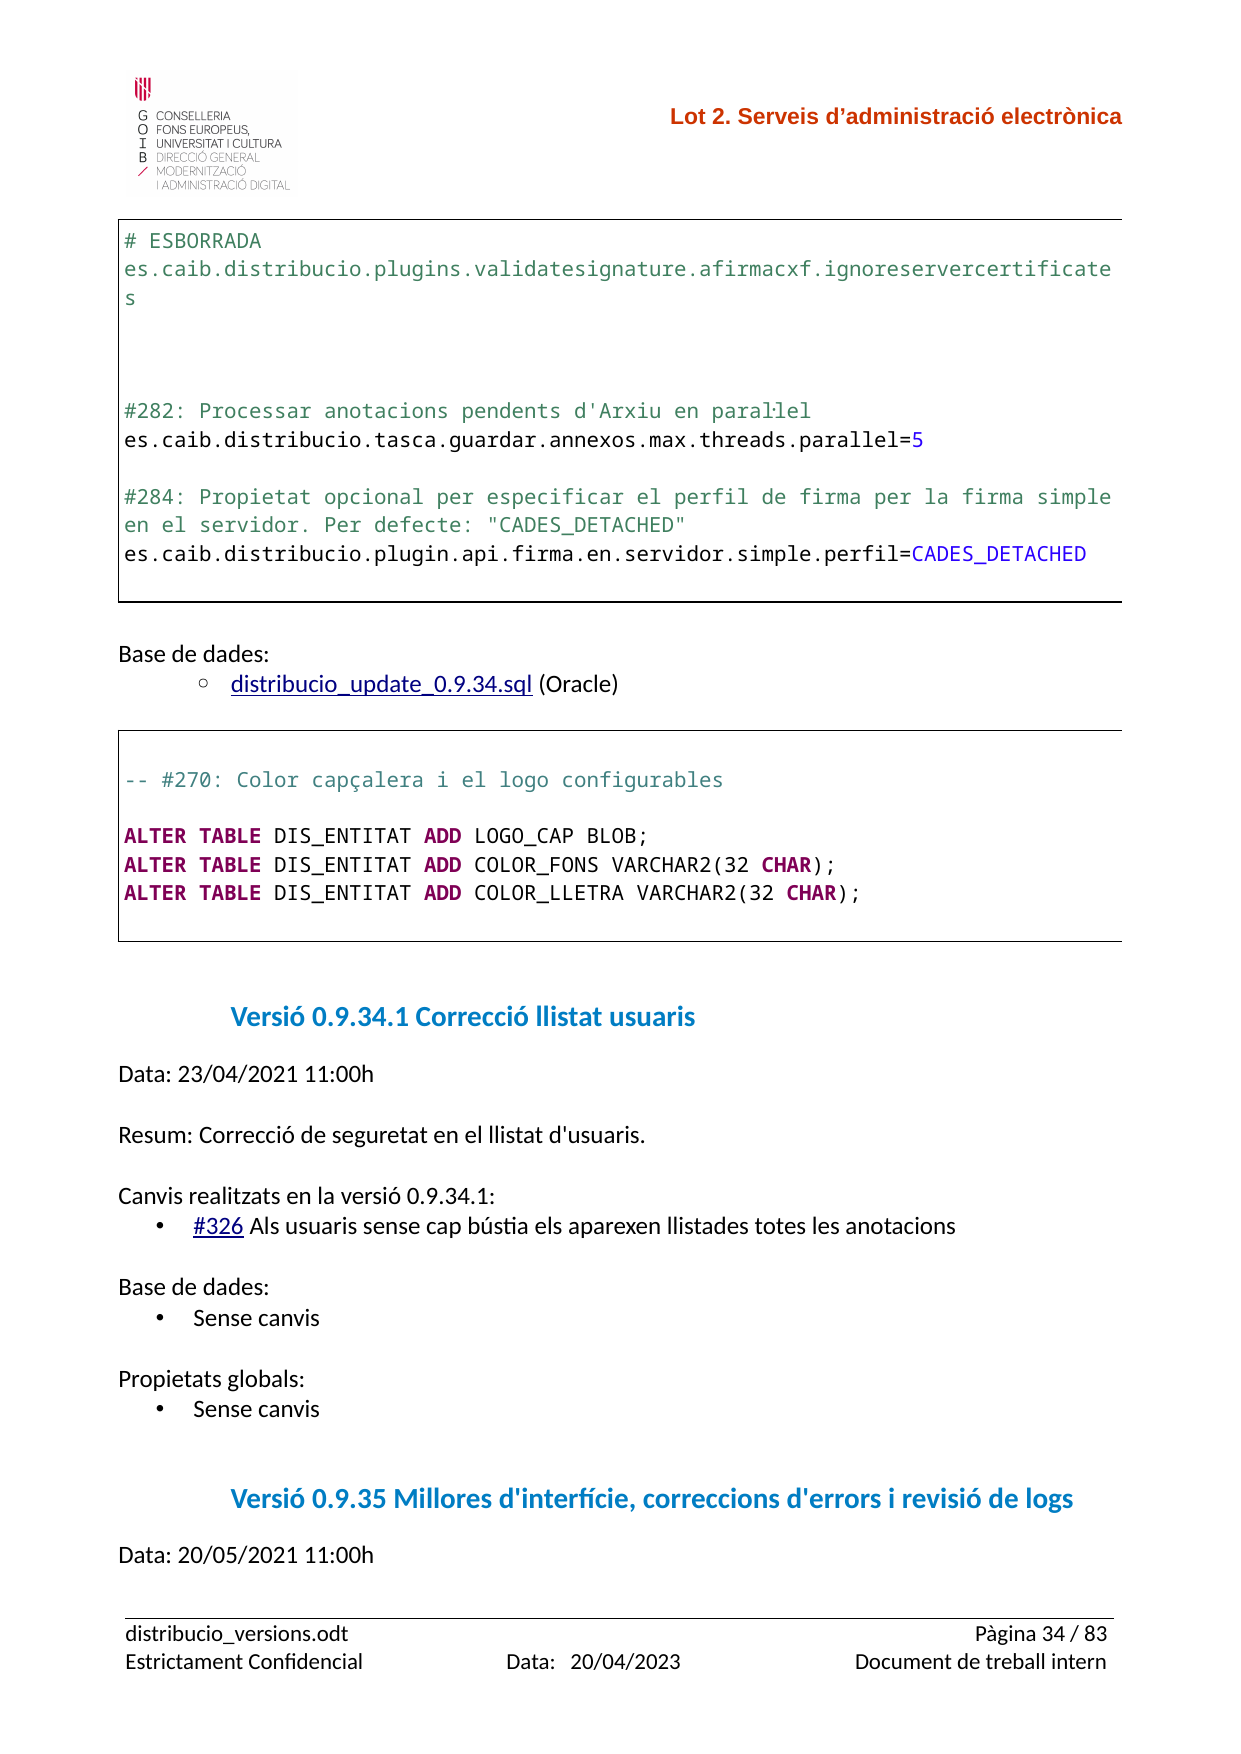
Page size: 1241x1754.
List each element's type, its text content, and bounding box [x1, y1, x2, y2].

list Sense canvis [156, 1393, 1122, 1424]
text Base de dades: [118, 1271, 1122, 1302]
list Sense canvis [156, 1302, 1122, 1332]
subtitle Versió 0.9.35 Millores d'interfície, correccions d'errors i revisió de logs [153, 1480, 1122, 1516]
text Canvis realitzats en la versió 0.9.34.1: [118, 1180, 1122, 1210]
list distribucio_update_0.9.34.sql (Oracle) [193, 668, 1122, 699]
text Propietats globals: [118, 1363, 1122, 1393]
text Resum: Correcció de seguretat en el llistat d'usuaris. [118, 1119, 1122, 1149]
picture [126, 70, 299, 197]
text Data: 23/04/2021 11:00h [118, 1058, 1122, 1088]
text Base de dades: [118, 638, 1122, 668]
subtitle Versió 0.9.34.1 Correcció llistat usuaris [153, 998, 1122, 1034]
table_header # ESBORRADA es.caib.distribucio.plugins.validatesignature.afirmacxf.ignoreservercertificates #282: Processar anotacions pendents d'Arxiu en paral·lel es.caib.distribucio.tasca.guardar.annexos.max.threads.parallel=5 #284: Propietat opcional per especificar el perfil de firma per la firma simple en el servidor. Per defecte: "CADES_DETACHED" es.caib.distribucio.plugin.api.firma.en.servidor.simple.perfil=CADES_DETACHED [119, 220, 1122, 601]
table_header -- #270: Color capçalera i el logo configurables ALTER TABLE DIS_ENTITAT ADD LOGO_CAP BLOB; ALTER TABLE DIS_ENTITAT ADD COLOR_FONS VARCHAR2(32 CHAR); ALTER TABLE DIS_ENTITAT ADD COLOR_LLETRA VARCHAR2(32 CHAR); [119, 731, 1122, 941]
text Data: 20/05/2021 11:00h [118, 1539, 1122, 1570]
list #326 Als usuaris sense cap bústia els aparexen llistades totes les anotacions [156, 1210, 1122, 1241]
